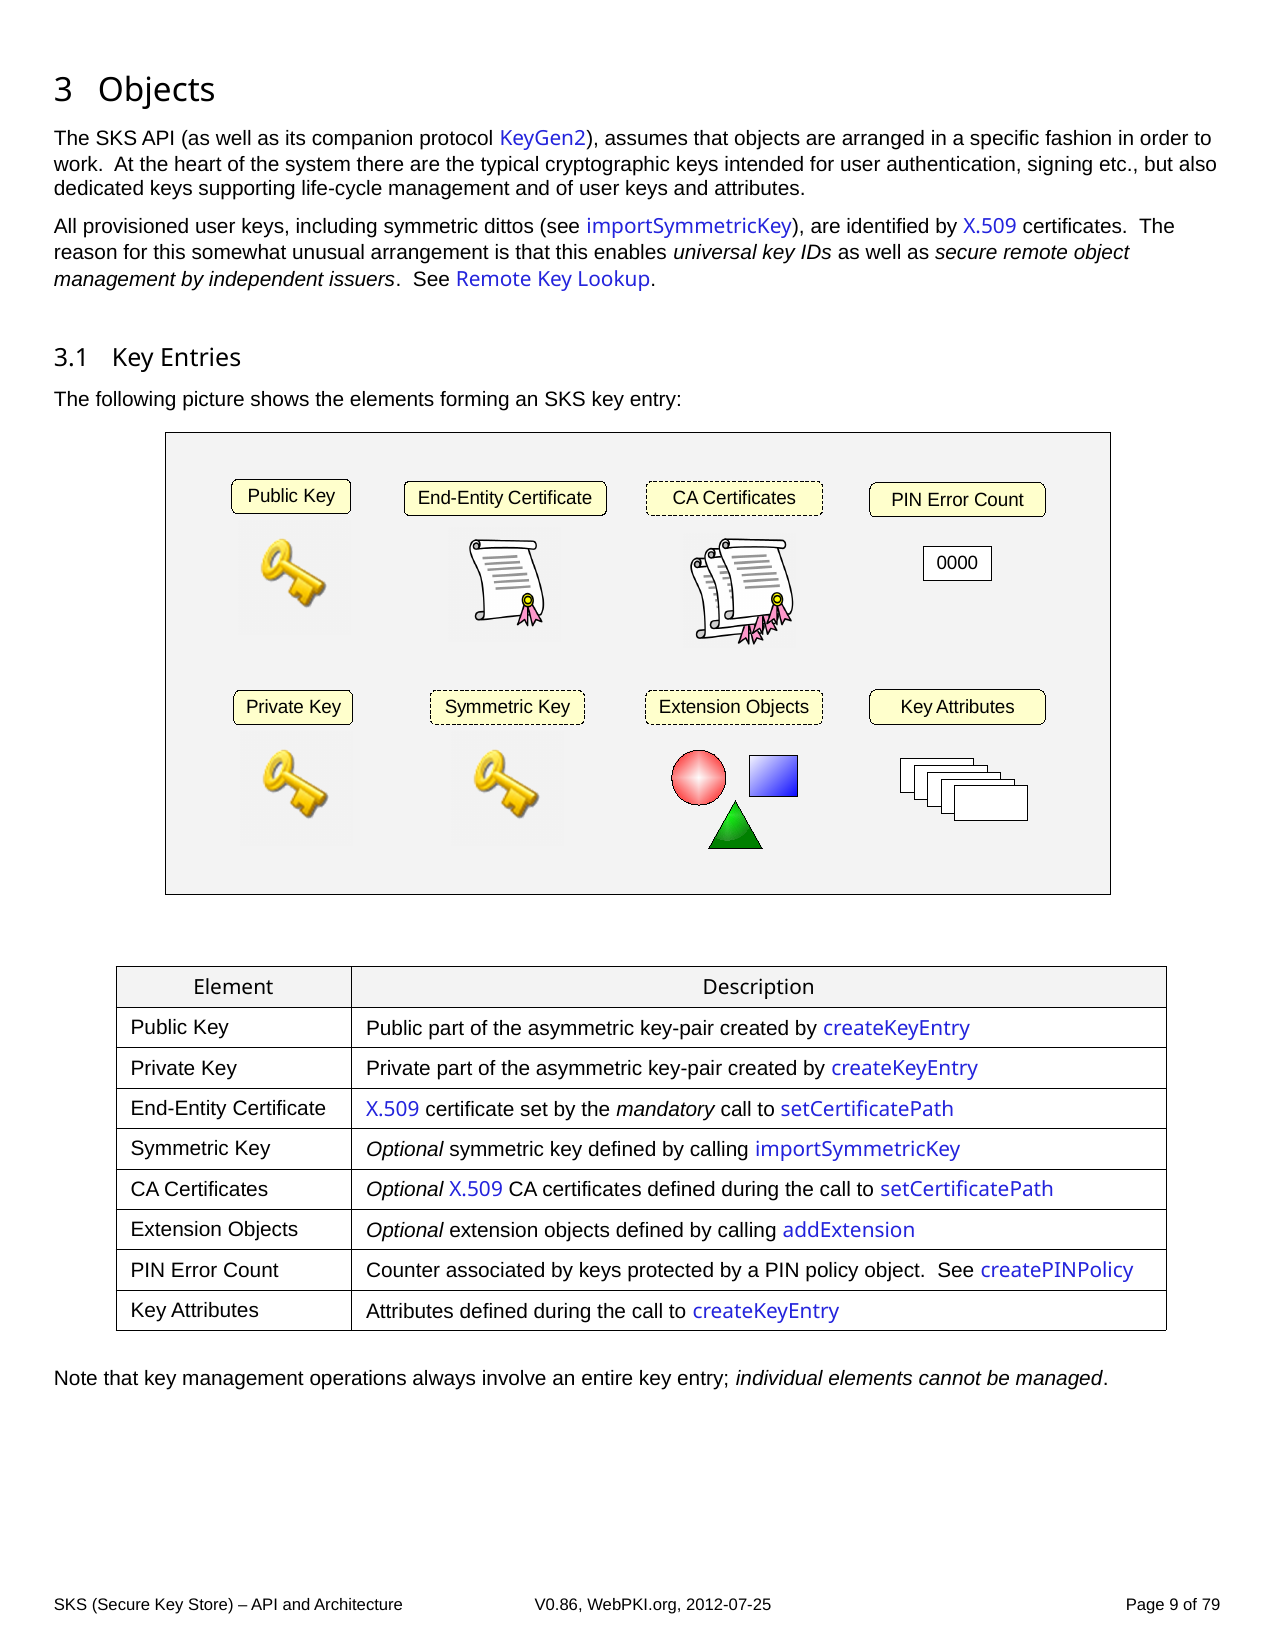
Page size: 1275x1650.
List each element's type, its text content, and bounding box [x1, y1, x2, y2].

text The SKS API (as well as its companion protocol KeyGen2), assumes that objects are arranged in a specific fashion in order to work. At the heart of the system there are the typical cryptographic keys intended for user authentication, signing etc., but also dedicated keys supporting life-cycle management and of user keys and attributes. [54, 123, 1221, 200]
text Note that key management operations always involve an entire key entry; individual elements cannot be managed. [54, 1366, 1221, 1390]
table_cell Extension Objects [117, 1210, 351, 1249]
table_cell Symmetric Key [117, 1129, 351, 1168]
table_cell Counter associated by keys protected by a PIN policy object. See createPINPolicy [352, 1250, 1166, 1290]
table_cell Private part of the asymmetric key-pair created by createKeyEntry [352, 1048, 1166, 1088]
table_cell PIN Error Count [117, 1250, 351, 1290]
table_cell Optional symmetric key defined by calling importSymmetricKey [352, 1129, 1166, 1168]
table_cell Public part of the asymmetric key-pair created by createKeyEntry [352, 1008, 1166, 1047]
text The following picture shows the elements forming an SKS key entry: [54, 386, 1221, 918]
subtitle Objects [54, 66, 1221, 111]
table_cell CA Certificates [117, 1170, 351, 1209]
table_cell Public Key [117, 1008, 351, 1047]
table_header Element [117, 967, 351, 1007]
table_cell Optional extension objects defined by calling addExtension [352, 1210, 1166, 1249]
subtitle Key Entries [54, 340, 1221, 374]
table_header Description [352, 967, 1166, 1007]
table_cell Private Key [117, 1048, 351, 1088]
table_cell X.509 certificate set by the mandatory call to setCertificatePath [352, 1089, 1166, 1128]
table_cell Attributes defined during the call to createKeyEntry [352, 1291, 1166, 1330]
table_cell Optional X.509 CA certificates defined during the call to setCertificatePath [352, 1170, 1166, 1209]
table_cell End‑Entity Certificate [117, 1089, 351, 1128]
table_cell Key Attributes [117, 1291, 351, 1330]
text All provisioned user keys, including symmetric dittos (see importSymmetricKey), are identified by X.509 certificates. The reason for this somewhat unusual arrangement is that this enables universal key IDs as well as secure remote object management by independent issuers. See Remote Key Lookup. [54, 212, 1221, 292]
